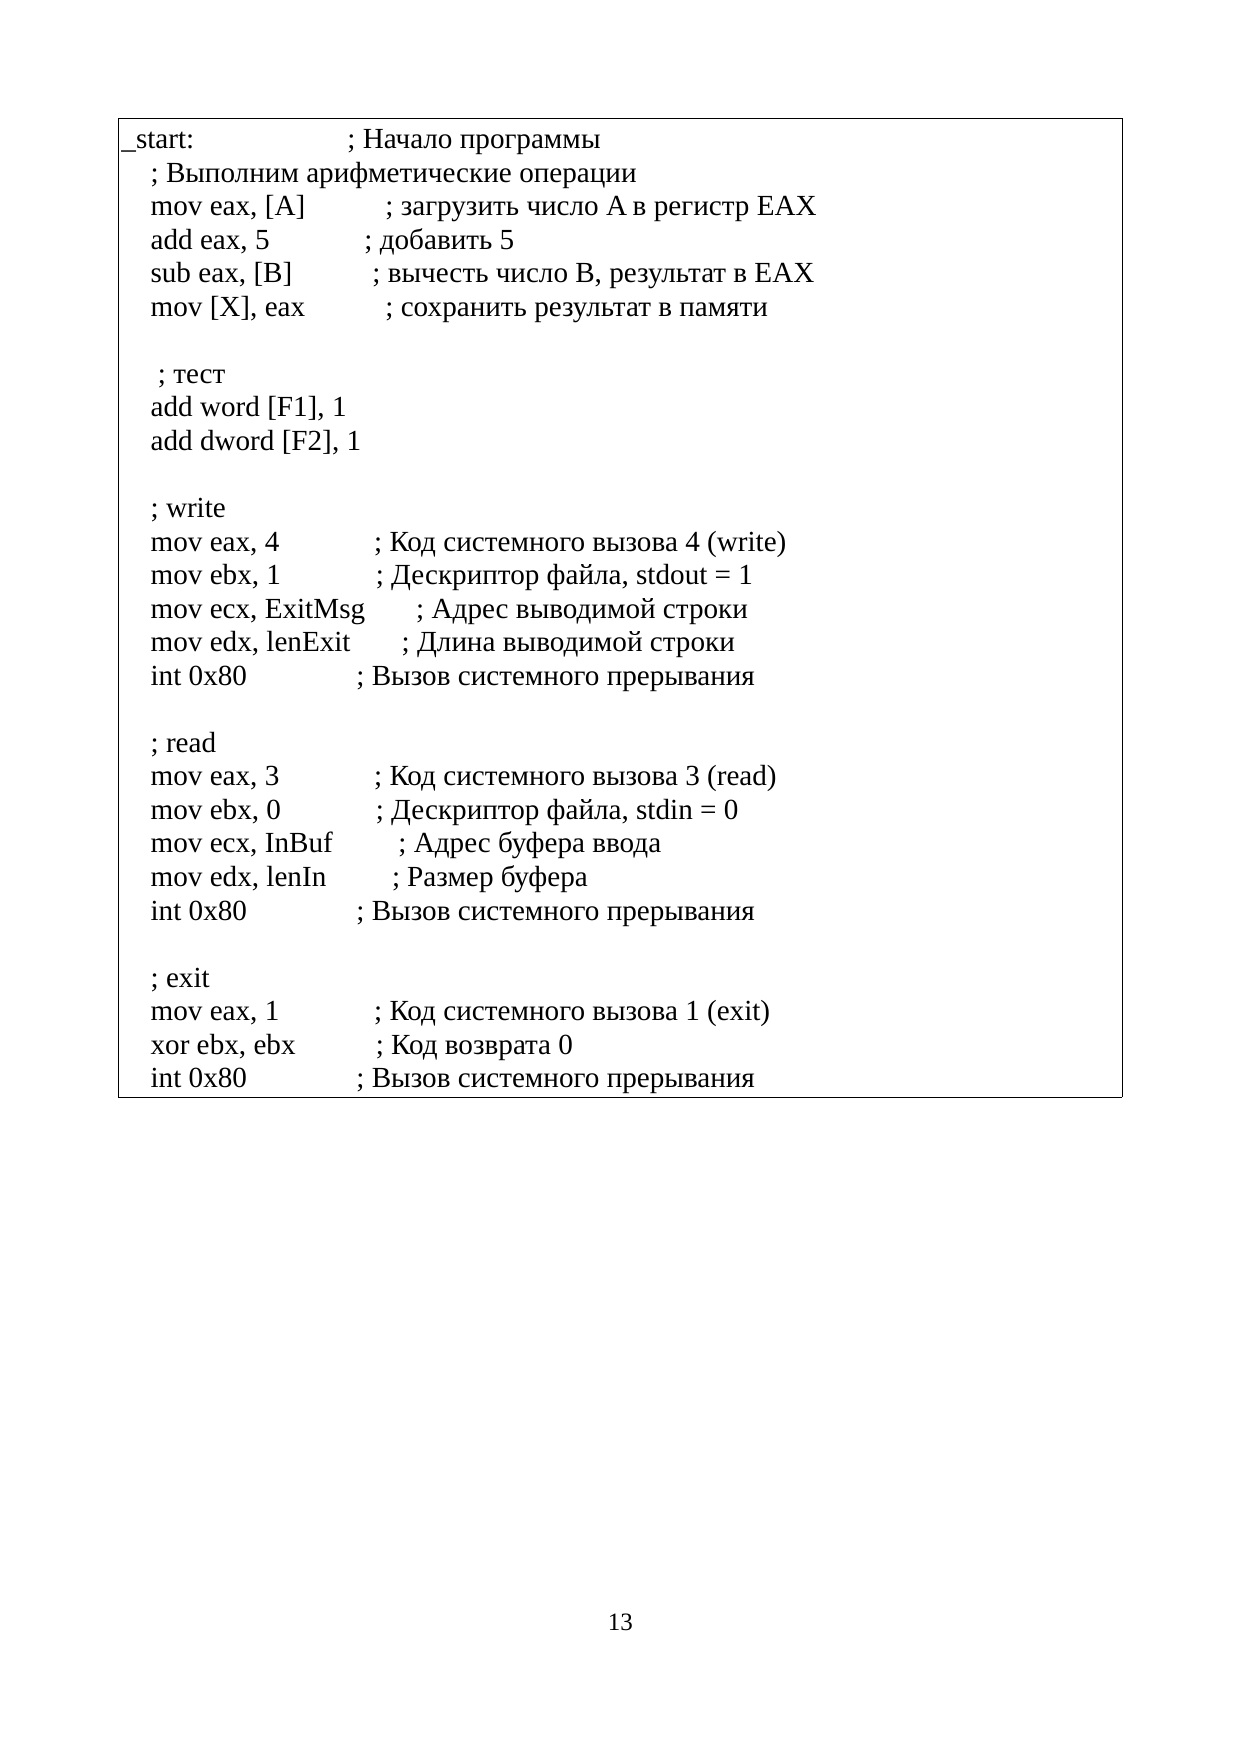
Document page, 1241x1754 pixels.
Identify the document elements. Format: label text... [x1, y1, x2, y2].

text ; exit [119, 957, 1122, 990]
text mov ecx, InBuf ; Адрес буфера ввода [119, 822, 1122, 856]
text sub eax, [B] ; вычесть число B, результат в EAX [119, 252, 1122, 286]
text ; read [119, 722, 1122, 755]
text mov eax, 1 ; Код системного вызова 1 (exit) [119, 990, 1122, 1024]
text mov ebx, 0 ; Дескриптор файла, stdin = 0 [119, 789, 1122, 822]
text int 0x80 ; Вызов системного прерывания [119, 655, 1122, 691]
text add dword [F2], 1 [119, 420, 1122, 457]
text mov edx, lenIn ; Размер буфера [119, 856, 1122, 889]
text mov ecx, ExitMsg ; Адрес выводимой строки [119, 588, 1122, 621]
text mov edx, lenExit ; Длина выводимой строки [119, 621, 1122, 655]
text ; тест [119, 353, 1122, 386]
text mov [X], eax ; сохранить результат в памяти [119, 286, 1122, 322]
text mov eax, [A] ; загрузить число A в регистр EAX [119, 185, 1122, 219]
text add word [F1], 1 [119, 386, 1122, 420]
text xor ebx, ebx ; Код возврата 0 [119, 1024, 1122, 1057]
text add eax, 5 ; добавить 5 [119, 219, 1122, 252]
text ; Выполним арифметические операции [119, 152, 1122, 185]
text mov ebx, 1 ; Дескриптор файла, stdout = 1 [119, 554, 1122, 588]
text mov eax, 3 ; Код системного вызова 3 (read) [119, 755, 1122, 789]
text int 0x80 ; Вызов системного прерывания [119, 889, 1122, 926]
text _start: ; Начало программы [119, 119, 1122, 152]
text mov eax, 4 ; Код системного вызова 4 (write) [119, 521, 1122, 554]
text ; write [119, 487, 1122, 521]
text int 0x80 ; Вызов системного прерывания [119, 1057, 1122, 1097]
